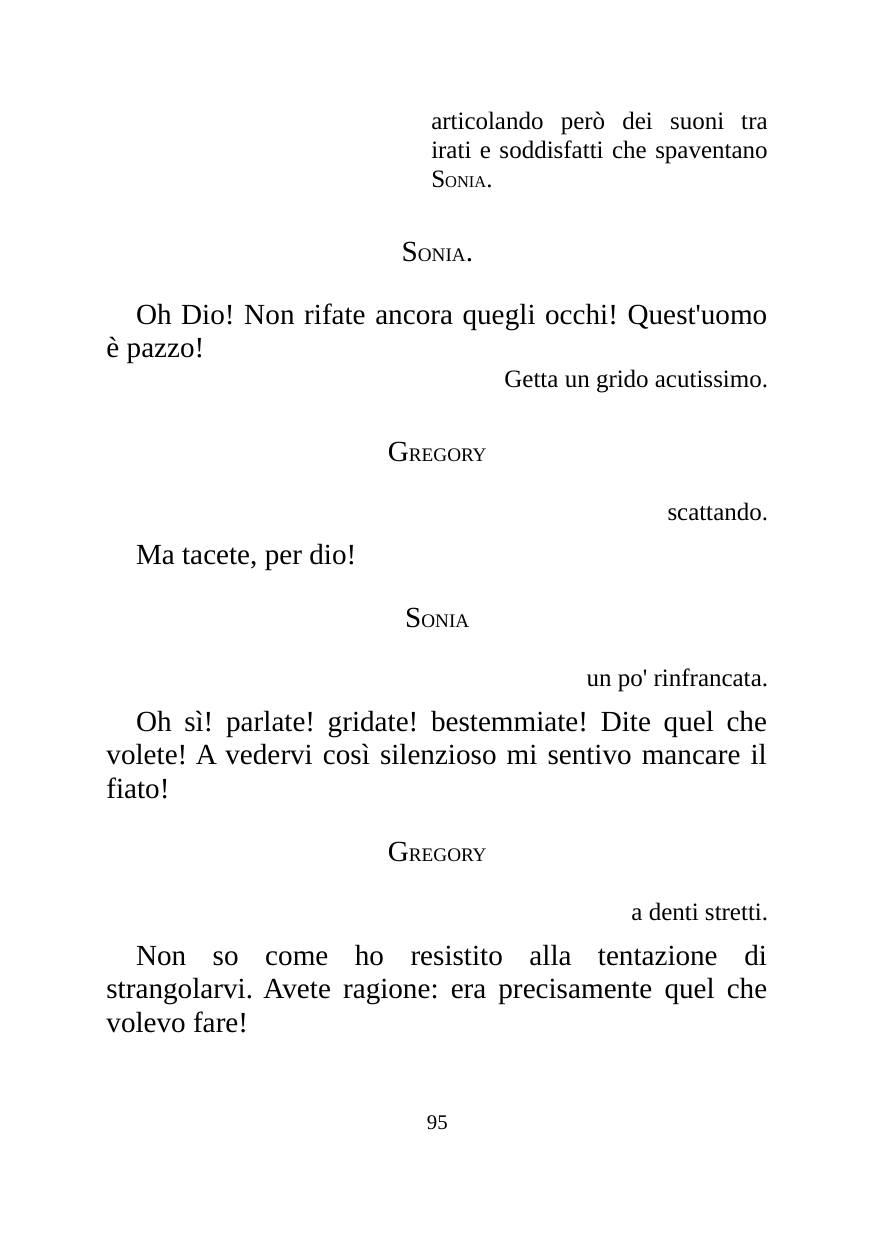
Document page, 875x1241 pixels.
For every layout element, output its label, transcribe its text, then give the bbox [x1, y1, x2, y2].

text Non so come ho resistito alla tentazione di strangolarvi. Avete ragione: era precisamente quel che volevo fare! [106, 938, 768, 1038]
text Ma tacete, per dio! [106, 537, 768, 571]
text Sonia. [106, 234, 768, 267]
text articolando però dei suoni tra irati e soddisfatti che spaventano Sonia. [431, 106, 768, 192]
text Gregory [106, 434, 768, 467]
text Oh sì! parlate! gridate! bestemmiate! Dite quel che volete! A vedervi così silenzioso mi sentivo mancare il fiato! [106, 704, 768, 804]
text Oh Dio! Non rifate ancora quegli occhi! Quest'uomo è pazzo! [106, 297, 768, 364]
text scattando. [431, 497, 768, 526]
text a denti stretti. [431, 897, 768, 926]
text Gregory [106, 834, 768, 868]
text Getta un grido acutissimo. [431, 364, 768, 393]
text Sonia [106, 600, 768, 634]
text un po' rinfrancata. [431, 663, 768, 692]
